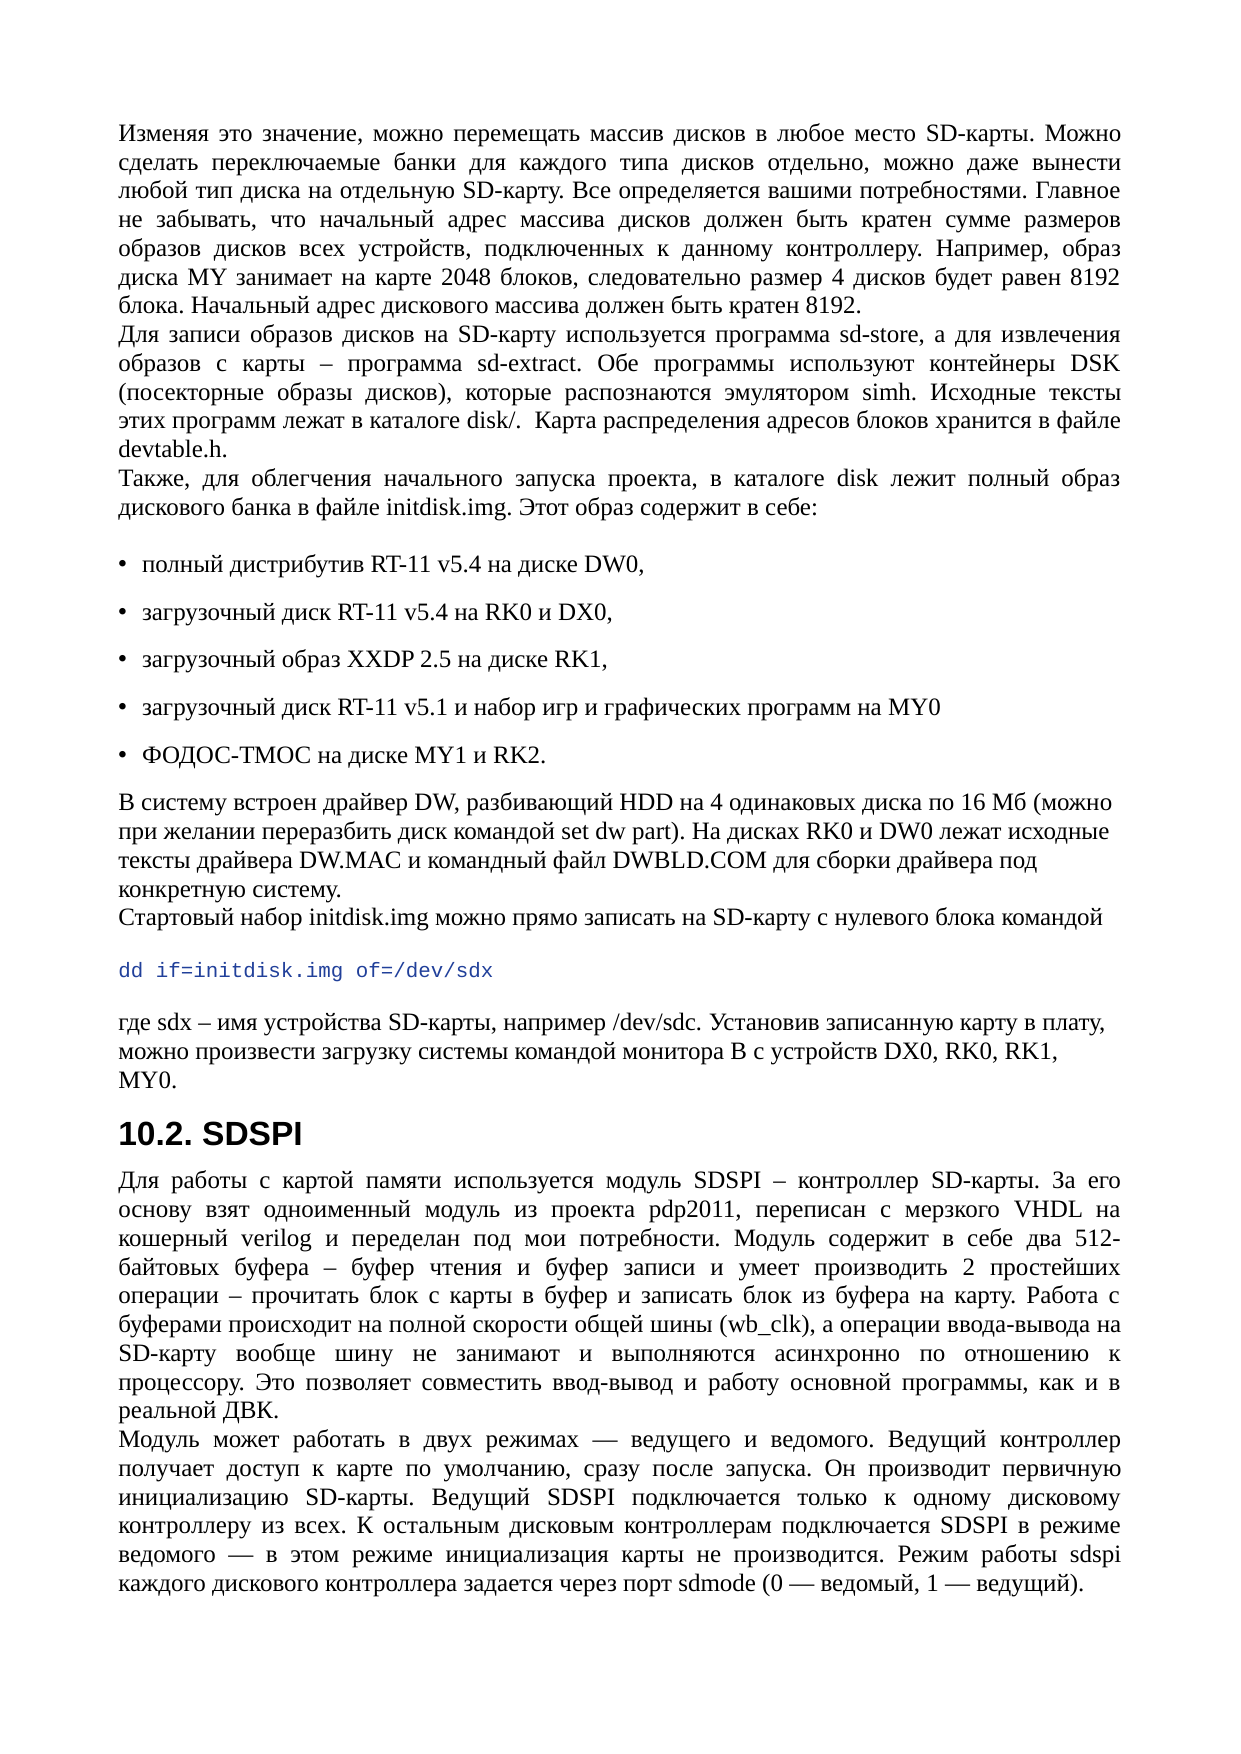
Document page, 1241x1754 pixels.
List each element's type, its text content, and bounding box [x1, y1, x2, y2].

subtitle 10.2. SDSPI [118, 1114, 1122, 1153]
list загрузочный диск RT-11 v5.1 и набор игр и графических программ на MY0 [118, 692, 1122, 721]
list ФОДОС-ТМОС на диске MY1 и RK2. [118, 740, 1122, 768]
text Изменяя это значение, можно перемещать массив дисков в любое место SD-карты. Можно сделать переключаемые банки для каждого типа дисков отдельно, можно даже вынести любой тип диска на отдельную SD-карту. Все определяется вашими потребностями. Главное не забывать, что начальный адрес массива дисков должен быть кратен сумме размеров образов дисков всех устройств, подключенных к данному контроллеру. Например, образ диска MY занимает на карте 2048 блоков, следовательно размер 4 дисков будет равен 8192 блока. Начальный адрес дискового массива должен быть кратен 8192. [118, 118, 1122, 319]
text Для записи образов дисков на SD-карту используется программа sd-store, а для извлечения образов с карты – программа sd-extract. Обе программы используют контейнеры DSK (посекторные образы дисков), которые распознаются эмулятором simh. Исходные тексты этих программ лежат в каталоге disk/. Карта распределения адресов блоков хранится в файле devtable.h. [118, 319, 1122, 463]
text Стартовый набор initdisk.img можно прямо записать на SD-карту с нулевого блока командой [118, 902, 1122, 931]
list загрузочный диск RT-11 v5.4 на RK0 и DX0, [118, 597, 1122, 626]
text Для работы с картой памяти используется модуль SDSPI – контроллер SD-карты. За его основу взят одноименный модуль из проекта pdp2011, переписан с мерзкого VHDL на кошерный verilog и переделан под мои потребности. Модуль содержит в себе два 512-байтовых буфера – буфер чтения и буфер записи и умеет производить 2 простейших операции – прочитать блок с карты в буфер и записать блок из буфера на карту. Работа с буферами происходит на полной скорости общей шины (wb_clk), а операции ввода-вывода на SD-карту вообще шину не занимают и выполняются асинхронно по отношению к процессору. Это позволяет совместить ввод-вывод и работу основной программы, как и в реальной ДВК. [118, 1165, 1122, 1424]
list загрузочный образ XXDP 2.5 на диске RK1, [118, 644, 1122, 673]
text где sdx – имя устройства SD-карты, например /dev/sdc. Установив записанную карту в плату, можно произвести загрузку системы командой монитора B с устройств DX0, RK0, RK1, MY0. [118, 1007, 1122, 1093]
text dd if=initdisk.img of=/dev/sdx [118, 960, 1122, 983]
text Модуль может работать в двух режимах — ведущего и ведомого. Ведущий контроллер получает доступ к карте по умолчанию, сразу после запуска. Он производит первичную инициализацию SD-карты. Ведущий SDSPI подключается только к одному дисковому контроллеру из всех. К остальным дисковым контроллерам подключается SDSPI в режиме ведомого — в этом режиме инициализация карты не производится. Режим работы sdspi каждого дискового контроллера задается через порт sdmode (0 — ведомый, 1 — ведущий). [118, 1424, 1122, 1597]
text Также, для облегчения начального запуска проекта, в каталоге disk лежит полный образ дискового банка в файле initdisk.img. Этот образ содержит в себе: [118, 463, 1122, 521]
list полный дистрибутив RT-11 v5.4 на диске DW0, [118, 549, 1122, 578]
text В систему встроен драйвер DW, разбивающий HDD на 4 одинаковых диска по 16 Мб (можно при желании переразбить диск командой set dw part). На дисках RK0 и DW0 лежат исходные тексты драйвера DW.MAC и командный файл DWBLD.COM для сборки драйвера под конкретную систему. [118, 787, 1122, 902]
